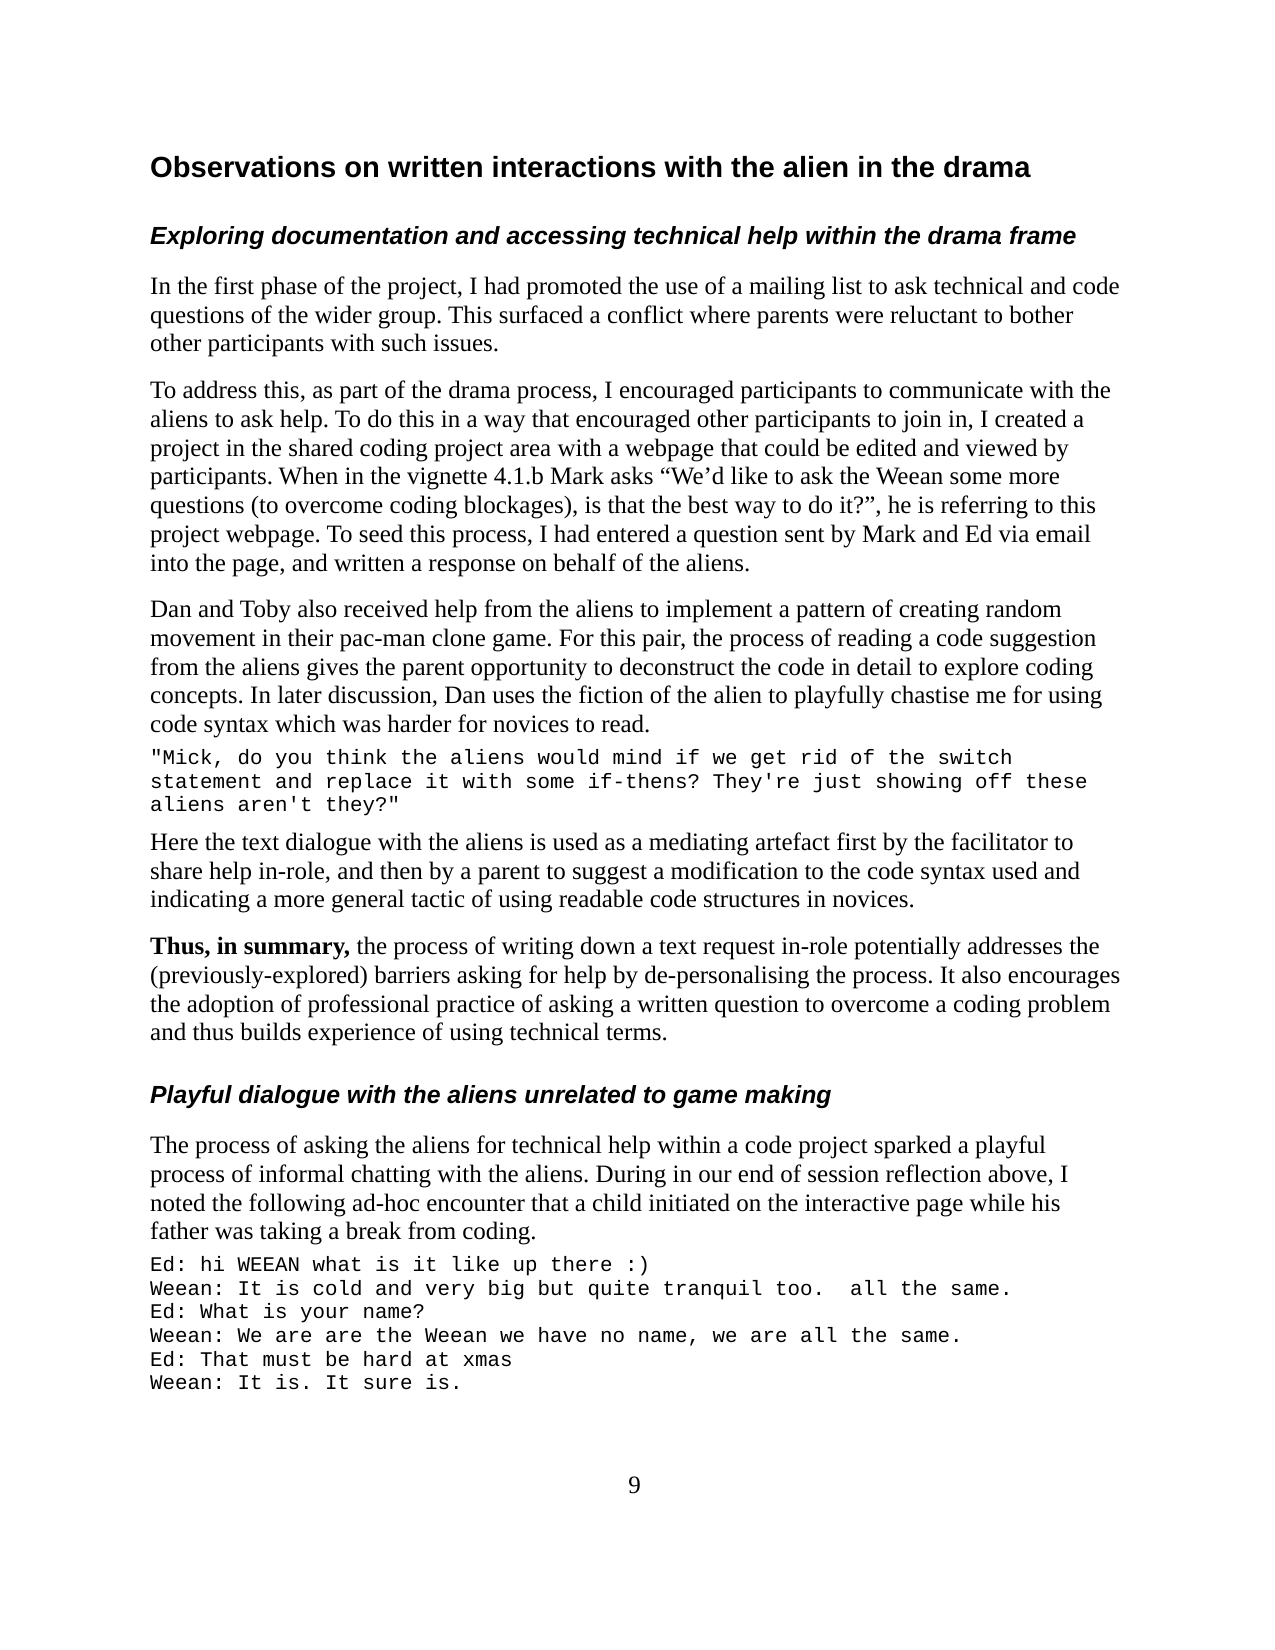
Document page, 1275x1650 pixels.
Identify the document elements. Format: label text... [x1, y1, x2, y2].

text The process of asking the aliens for technical help within a code project sparked a playful process of informal chatting with the aliens. During in our end of session reflection above, I noted the following ad-hoc encounter that a child initiated on the interactive page while his father was taking a break from coding. [150, 1130, 1125, 1245]
text Weean: It is. It sure is. [150, 1372, 1125, 1396]
text Here the text dialogue with the aliens is used as a mediating artefact first by the facilitator to share help in-role, and then by a parent to suggest a modification to the code syntax used and indicating a more general tactic of using readable code structures in novices. [150, 827, 1125, 913]
text Ed: hi WEEAN what is it like up there :) [150, 1254, 1125, 1278]
subtitle Observations on written interactions with the alien in the drama [150, 150, 1125, 183]
text Thus, in summary, the process of writing down a text request in-role potentially addresses the (previously-explored) barriers asking for help by de-personalising the process. It also encourages the adoption of professional practice of asking a written question to overcome a coding problem and thus builds experience of using technical terms. [150, 931, 1125, 1046]
subtitle Exploring documentation and accessing technical help within the drama frame [150, 221, 1125, 249]
text Dan and Toby also received help from the aliens to implement a pattern of creating random movement in their pac-man clone game. For this pair, the process of reading a code suggestion from the aliens gives the parent opportunity to deconstruct the code in detail to explore coding concepts. In later discussion, Dan uses the fiction of the alien to playfully chastise me for using code syntax which was harder for novices to read. [150, 594, 1125, 738]
text Ed: What is your name? [150, 1301, 1125, 1325]
text To address this, as part of the drama process, I encouraged participants to communicate with the aliens to ask help. To do this in a way that encouraged other participants to join in, I created a project in the shared coding project area with a webpage that could be edited and viewed by participants. When in the vignette 4.1.b Mark asks “We’d like to ask the Weean some more questions (to overcome coding blockages), is that the best way to do it?”, he is referring to this project webpage. To seed this process, I had entered a question sent by Mark and Ed via email into the page, and written a response on behalf of the aliens. [150, 375, 1125, 576]
text "Mick, do you think the aliens would mind if we get rid of the switch statement and replace it with some if-thens? They're just showing off these aliens aren't they?" [150, 747, 1125, 818]
subtitle Playful dialogue with the aliens unrelated to game making [150, 1080, 1125, 1109]
text Ed: That must be hard at xmas [150, 1349, 1125, 1372]
text Weean: It is cold and very big but quite tranquil too. all the same. [150, 1278, 1125, 1301]
text In the first phase of the project, I had promoted the use of a mailing list to ask technical and code questions of the wider group. This surfaced a conflict where parents were reluctant to bother other participants with such issues. [150, 271, 1125, 357]
text Weean: We are are the Weean we have no name, we are all the same. [150, 1325, 1125, 1349]
